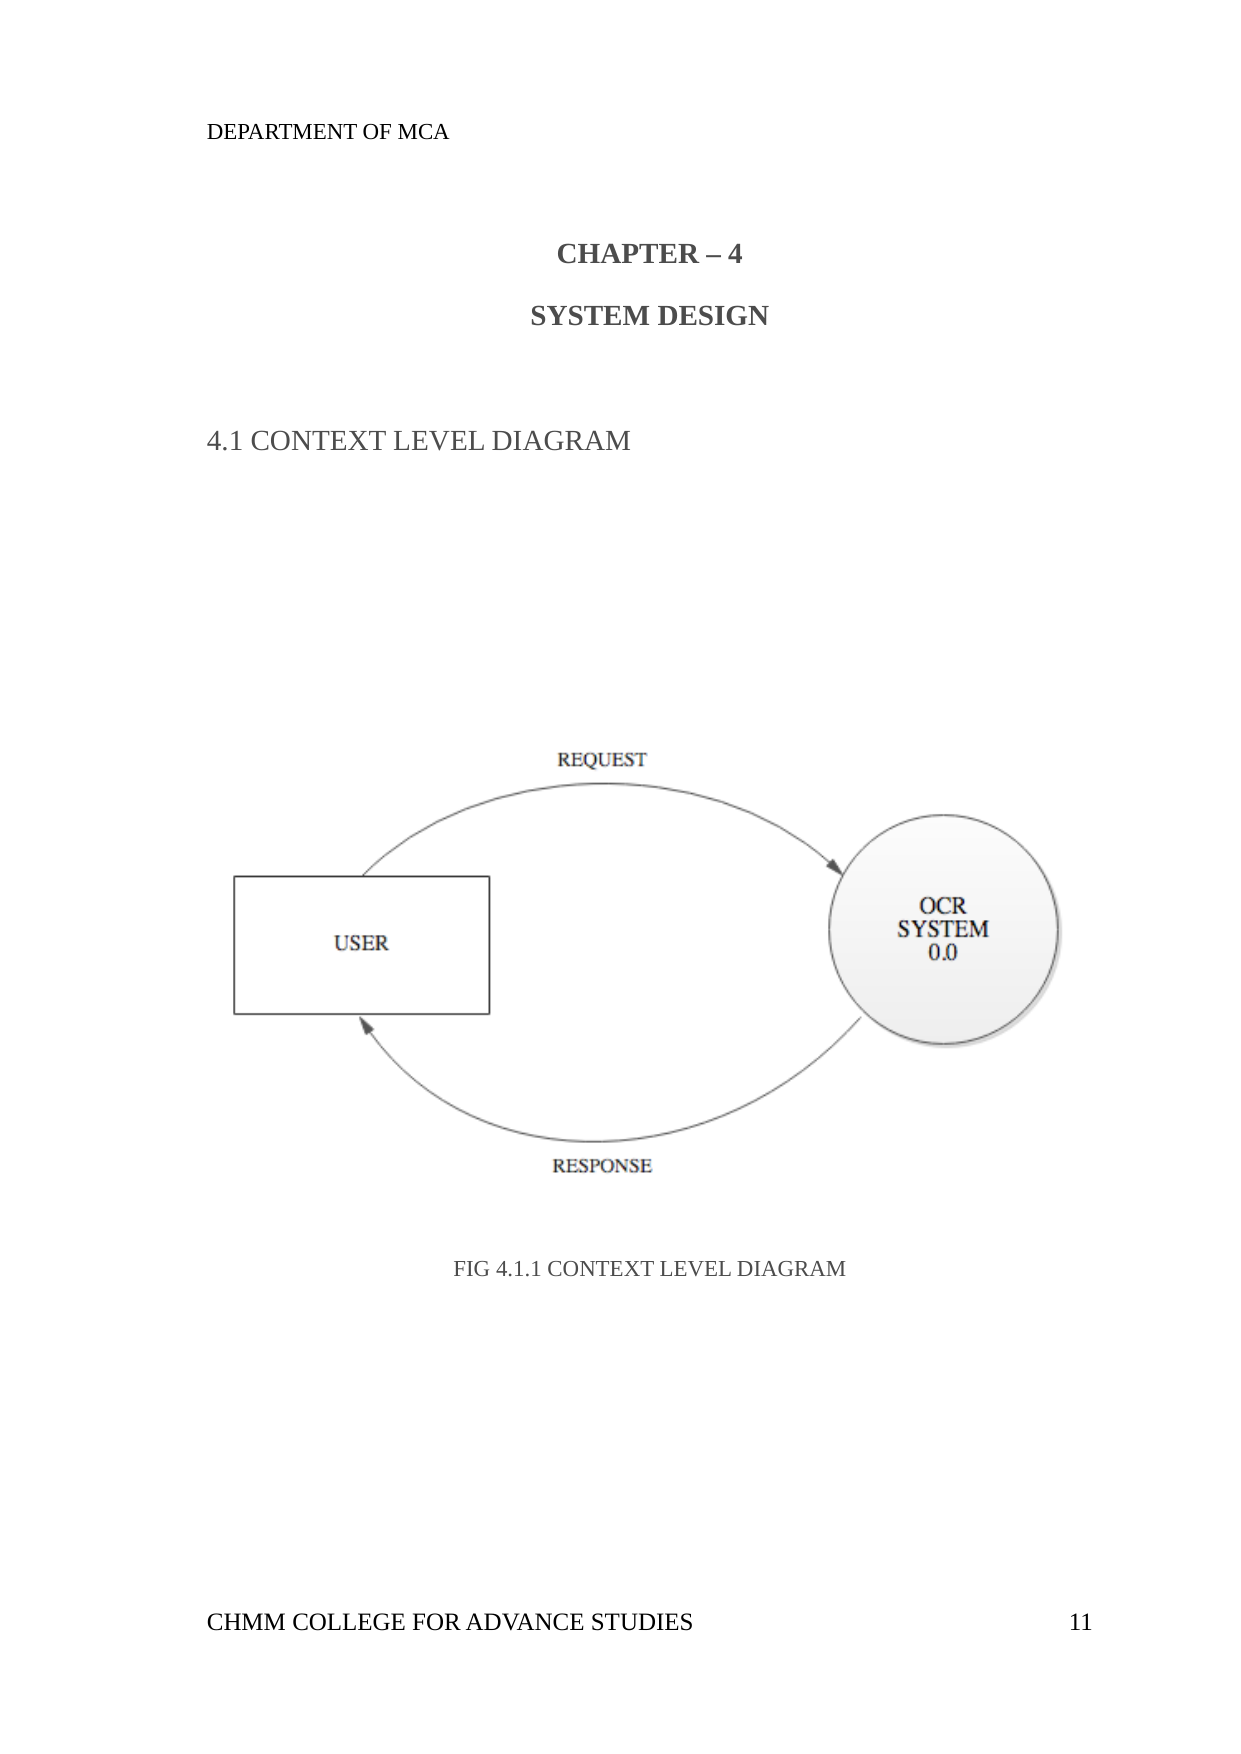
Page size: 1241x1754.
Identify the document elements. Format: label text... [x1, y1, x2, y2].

text FIG 4.1.1 CONTEXT LEVEL DIAGRAM [207, 1255, 1093, 1282]
text SYSTEM DESIGN [207, 298, 1093, 332]
text 4.1 CONTEXT LEVEL DIAGRAM [207, 423, 1093, 456]
text CHAPTER – 4 [207, 236, 1093, 270]
picture [232, 735, 1064, 1191]
